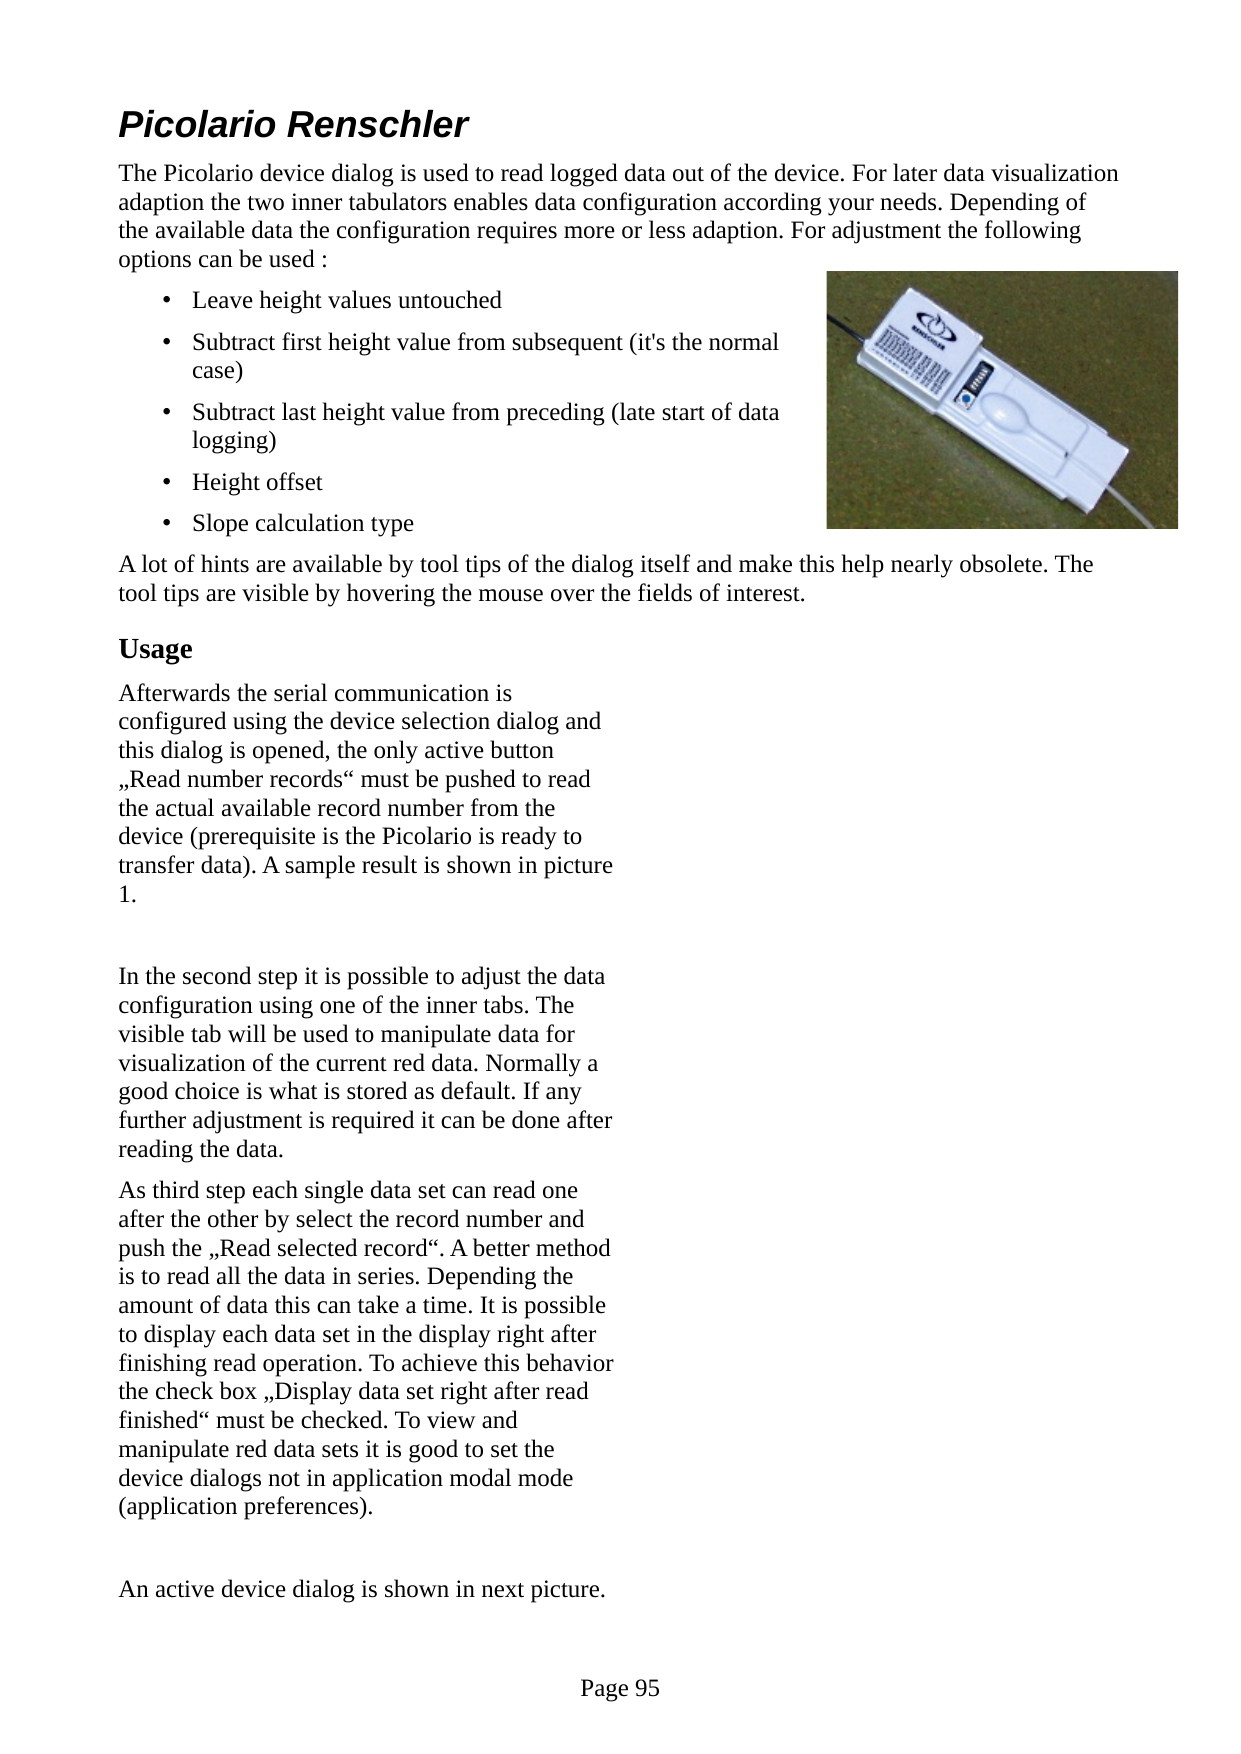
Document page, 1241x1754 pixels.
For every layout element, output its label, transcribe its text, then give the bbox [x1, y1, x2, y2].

picture [826, 271, 1179, 529]
text Afterwards the serial communication is configured using the device selection dialog and this dialog is opened, the only active button „Read number records“ must be pushed to read the actual available record number from the device (prerequisite is the Picolario is ready to transfer data). A sample result is shown in picture 1. [118, 678, 1122, 908]
list Subtract first height value from subsequent (it's the normal case) [162, 327, 826, 384]
text As third step each single data set can read one after the other by select the record number and push the „Read selected record“. A better method is to read all the data in series. Depending the amount of data this can take a time. It is possible to display each data set in the display right after finishing read operation. To achieve this behavior the check box „Display data set right after read finished“ must be checked. To view and manipulate red data sets it is good to set the device dialogs not in application modal mode (application preferences). [118, 1175, 1122, 1520]
subtitle Picolario Renschler [118, 102, 1122, 145]
list Subtract last height value from preceding (late start of data logging) [162, 397, 826, 454]
list Slope calculation type [162, 508, 1122, 537]
text A lot of hints are available by tool tips of the dialog itself and make this help nearly obsolete. The tool tips are visible by hovering the mouse over the fields of interest. [118, 549, 1122, 607]
text In the second step it is possible to adjust the data configuration using one of the inner tabs. The visible tab will be used to manipulate data for visualization of the current red data. Normally a good choice is what is stored as default. If any further adjustment is required it can be done after reading the data. [118, 961, 1122, 1163]
subtitle Usage [118, 632, 1122, 665]
list Height offset [162, 467, 826, 495]
text An active device dialog is shown in next picture. [118, 1574, 1122, 1603]
list Leave height values untouched [162, 285, 826, 314]
text The Picolario device dialog is used to read logged data out of the device. For later data visualization adaption the two inner tabulators enables data configuration according your needs. Depending of the available data the configuration requires more or less adaption. For adjustment the following options can be used : [118, 158, 1122, 273]
